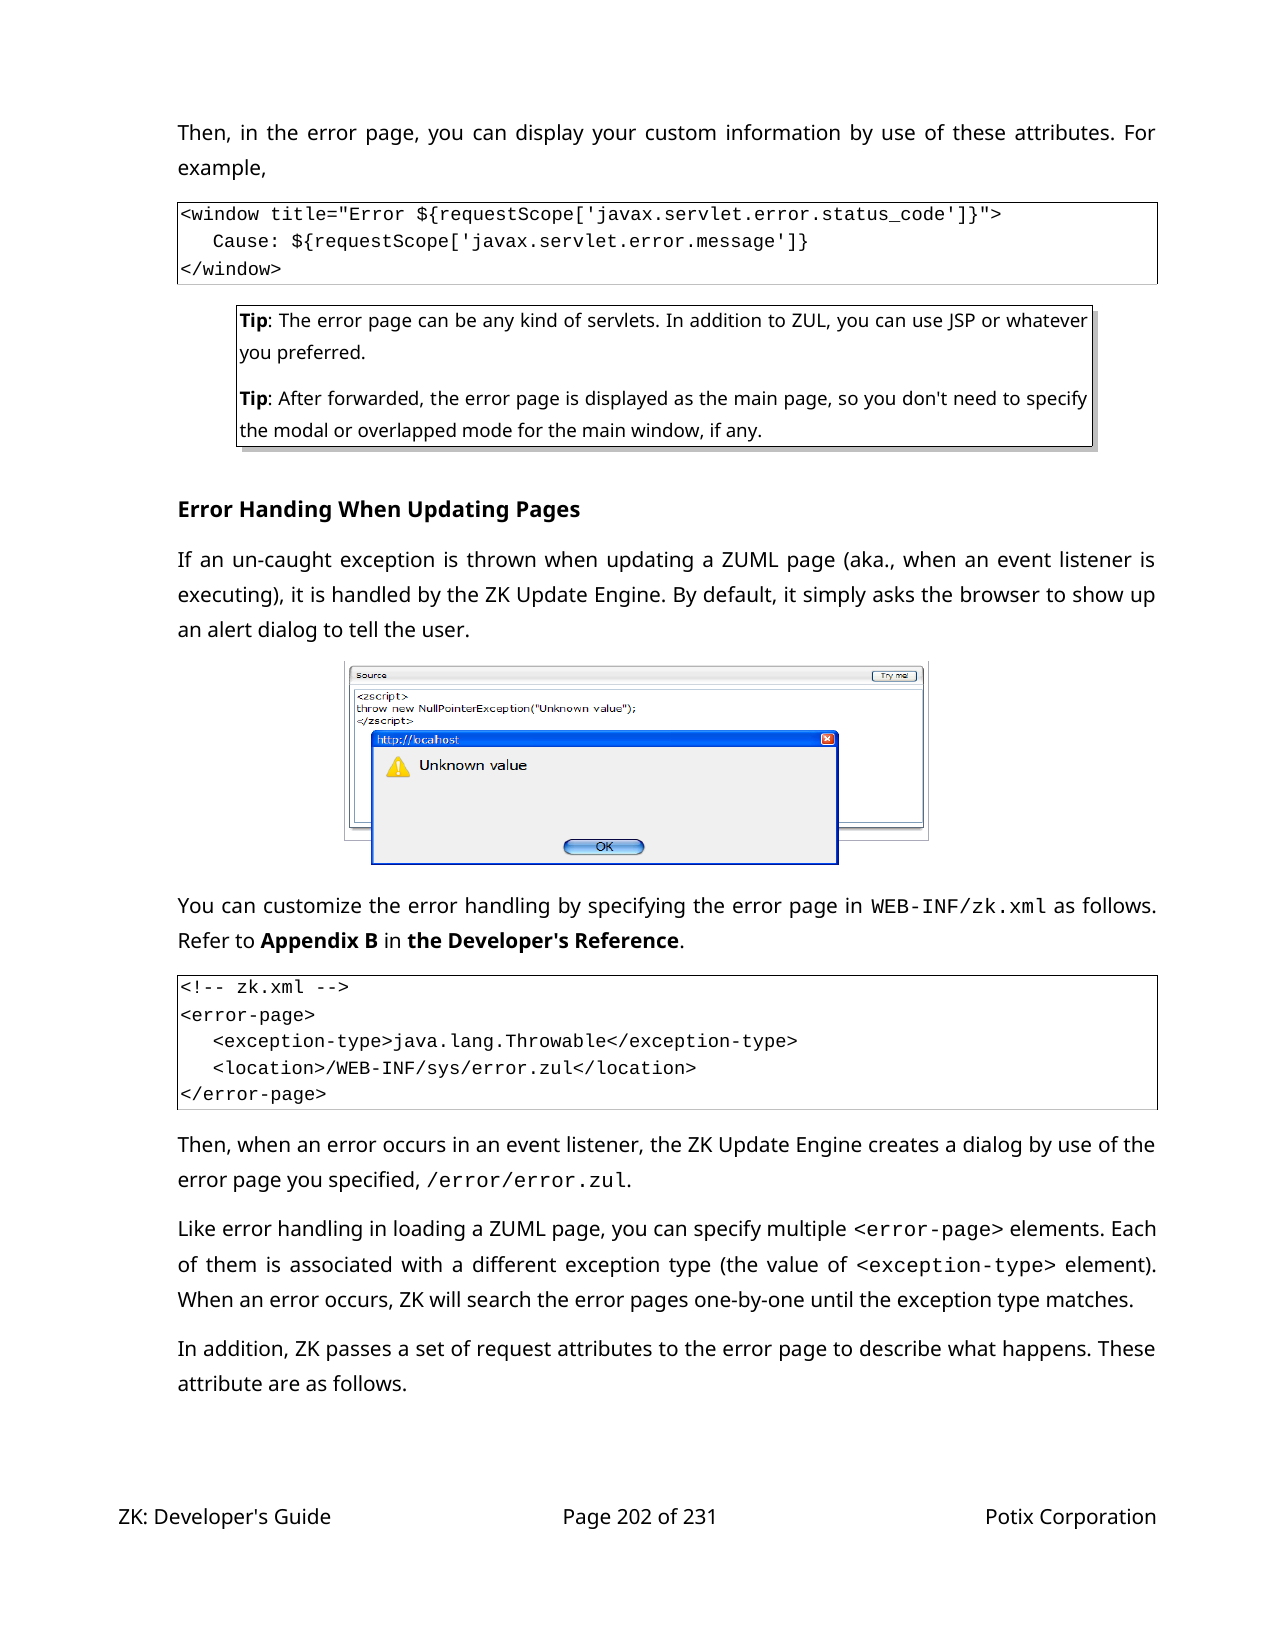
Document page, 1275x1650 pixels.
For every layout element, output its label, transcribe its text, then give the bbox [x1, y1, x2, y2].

text You can customize the error handling by specifying the error page in WEB-INF/zk.xml as follows. Refer to Appendix B in the Developer's Reference. [177, 891, 1157, 955]
text Cause: ${requestScope['javax.servlet.error.message']} [178, 229, 1157, 254]
text <error-page> <exception-type>java.lang.Throwable</exception-type> <location>/WEB-INF/sys/error.zul</location> </error-page> [178, 1002, 1157, 1109]
text Then, in the error page, you can display your custom information by use of these attributes. For example, [177, 118, 1157, 182]
text If an un-caught exception is thrown when updating a ZUML page (aka., when an event listener is executing), it is handled by the ZK Update Engine. By default, it simply asks the browser to show up an alert dialog to tell the user. [177, 545, 1157, 644]
text Tip: After forwarded, the error page is displayed as the main page, so you don't need to specify the modal or overlapped mode for the main window, if any. [237, 382, 1092, 446]
picture [342, 661, 933, 867]
text In addition, ZK passes a set of request attributes to the error page to describe what happens. These attribute are as follows. [177, 1334, 1157, 1398]
text Like error handling in loading a ZUML page, you can specify multiple <error-page> elements. Each of them is associated with a different exception type (the value of <exception-type> element). When an error occurs, ZK will search the error pages one-by-one until the exception type matches. [177, 1214, 1157, 1314]
text Tip: The error page can be any kind of servlets. In addition to ZUL, you can use JSP or whatever you preferred. [237, 306, 1092, 365]
text <!-- zk.xml --> [178, 976, 1157, 999]
text <window title="Error ${requestScope['javax.servlet.error.status_code']}"> [178, 203, 1157, 226]
text Then, when an error occurs in an event listener, the ZK Update Engine creates a dialog by use of the error page you specified, /error/error.zul. [177, 1130, 1157, 1194]
text </window> [178, 257, 1157, 284]
subtitle Error Handing When Updating Pages [177, 494, 1157, 524]
